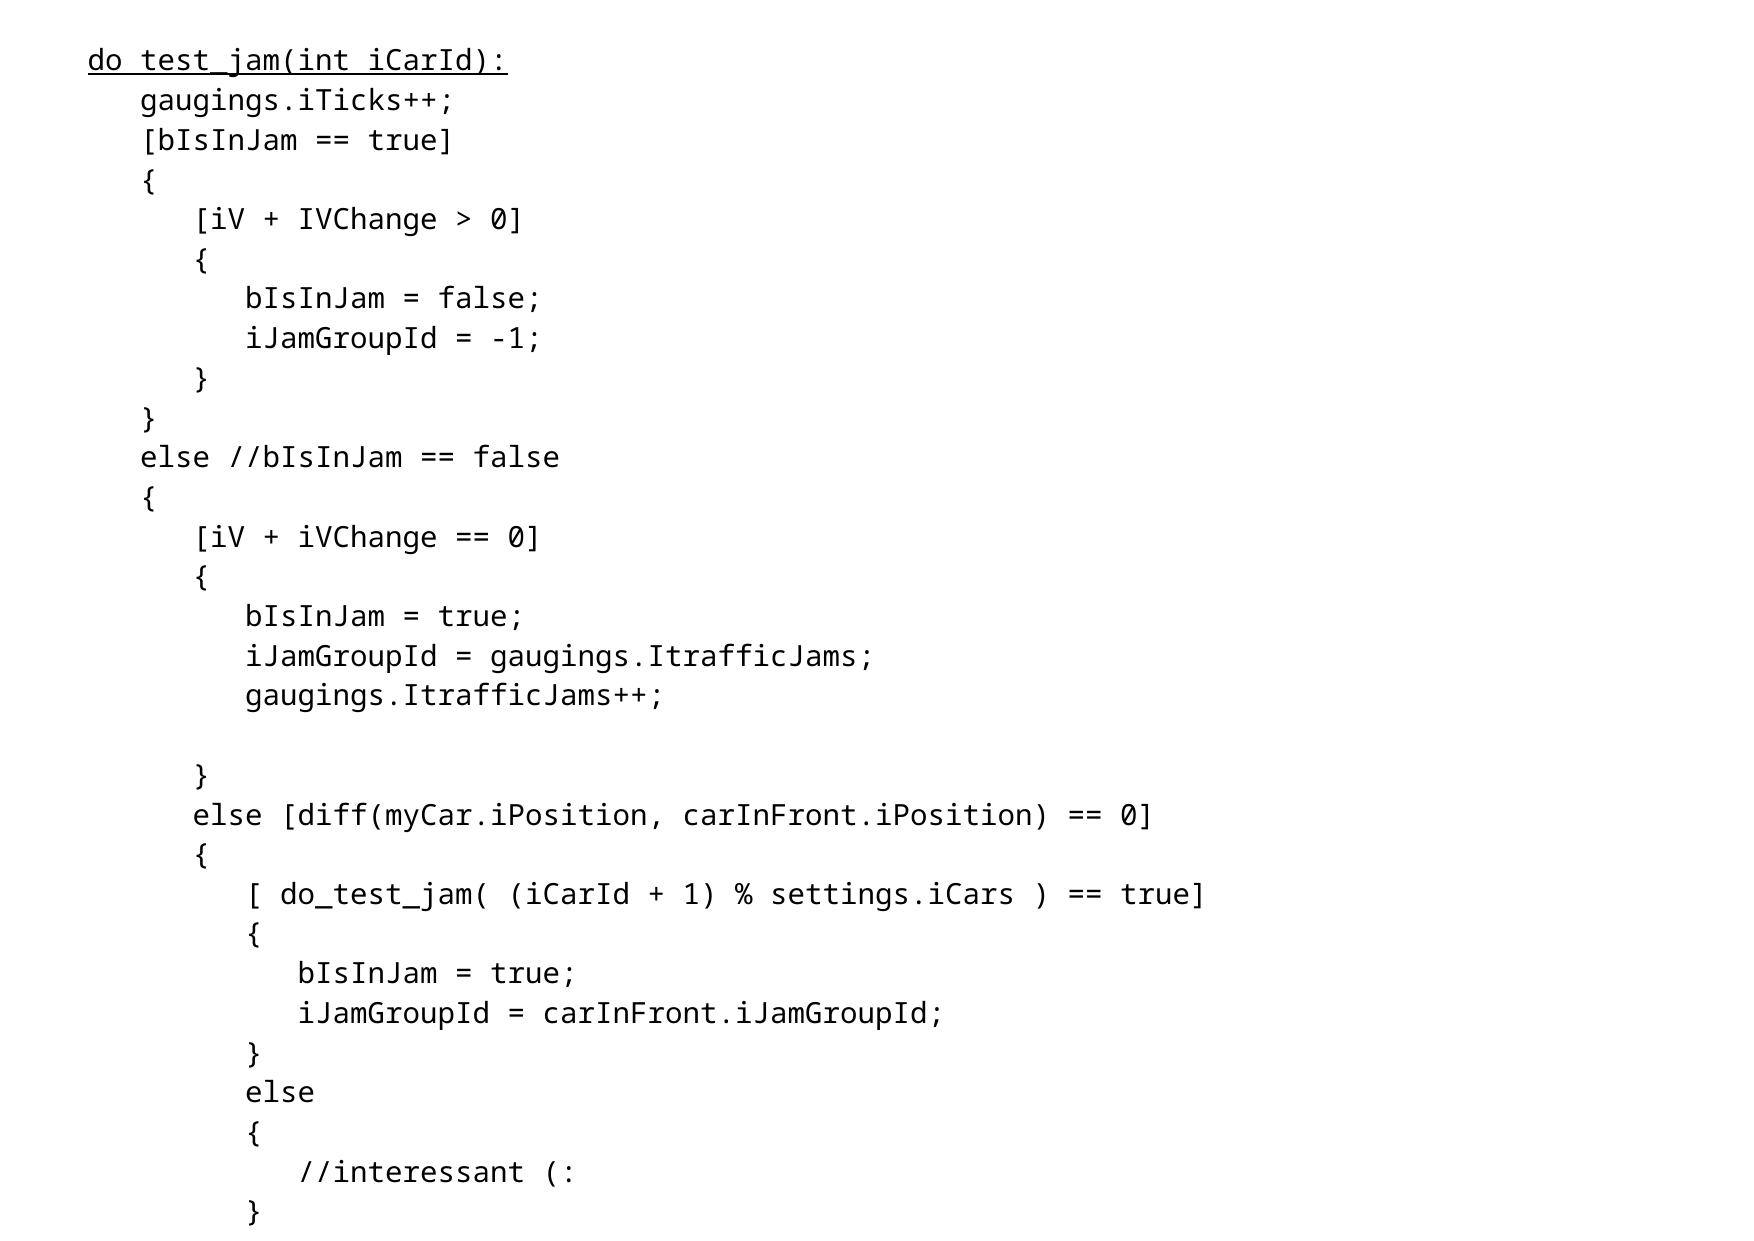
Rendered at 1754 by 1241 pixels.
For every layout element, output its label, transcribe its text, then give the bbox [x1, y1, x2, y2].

text { [0, 913, 1754, 952]
text { [0, 556, 1754, 595]
text iJamGroupId = carInFront.iJamGroupId; [0, 992, 1754, 1032]
text bIsInJam = true; [0, 595, 1754, 635]
text [ do_test_jam( (iCarId + 1) % settings.iCars ) == true] [0, 873, 1754, 913]
text } [0, 397, 1754, 437]
text bIsInJam = false; [0, 278, 1754, 317]
text iJamGroupId = -1; [0, 317, 1754, 357]
text { [0, 159, 1754, 198]
text } [0, 357, 1754, 397]
text } [0, 1032, 1754, 1072]
text { [0, 238, 1754, 278]
text gaugings.iTicks++; [0, 79, 1754, 119]
text iJamGroupId = gaugings.ItrafficJams; [0, 635, 1754, 675]
text { [0, 476, 1754, 516]
text bIsInJam = true; [0, 952, 1754, 992]
text //interessant (: [0, 1151, 1754, 1191]
text [bIsInJam == true] [0, 119, 1754, 159]
text else [diff(myCar.iPosition, carInFront.iPosition) == 0] [0, 794, 1754, 833]
text [iV + IVChange > 0] [0, 198, 1754, 238]
text } [0, 754, 1754, 794]
text { [0, 1111, 1754, 1151]
text do test_jam(int iCarId): [0, 40, 1754, 79]
text } [0, 1191, 1754, 1230]
text { [0, 833, 1754, 873]
text else //bIsInJam == false [0, 437, 1754, 476]
text [iV + iVChange == 0] [0, 516, 1754, 556]
text gaugings.ItrafficJams++; [0, 675, 1754, 714]
text else [0, 1072, 1754, 1111]
